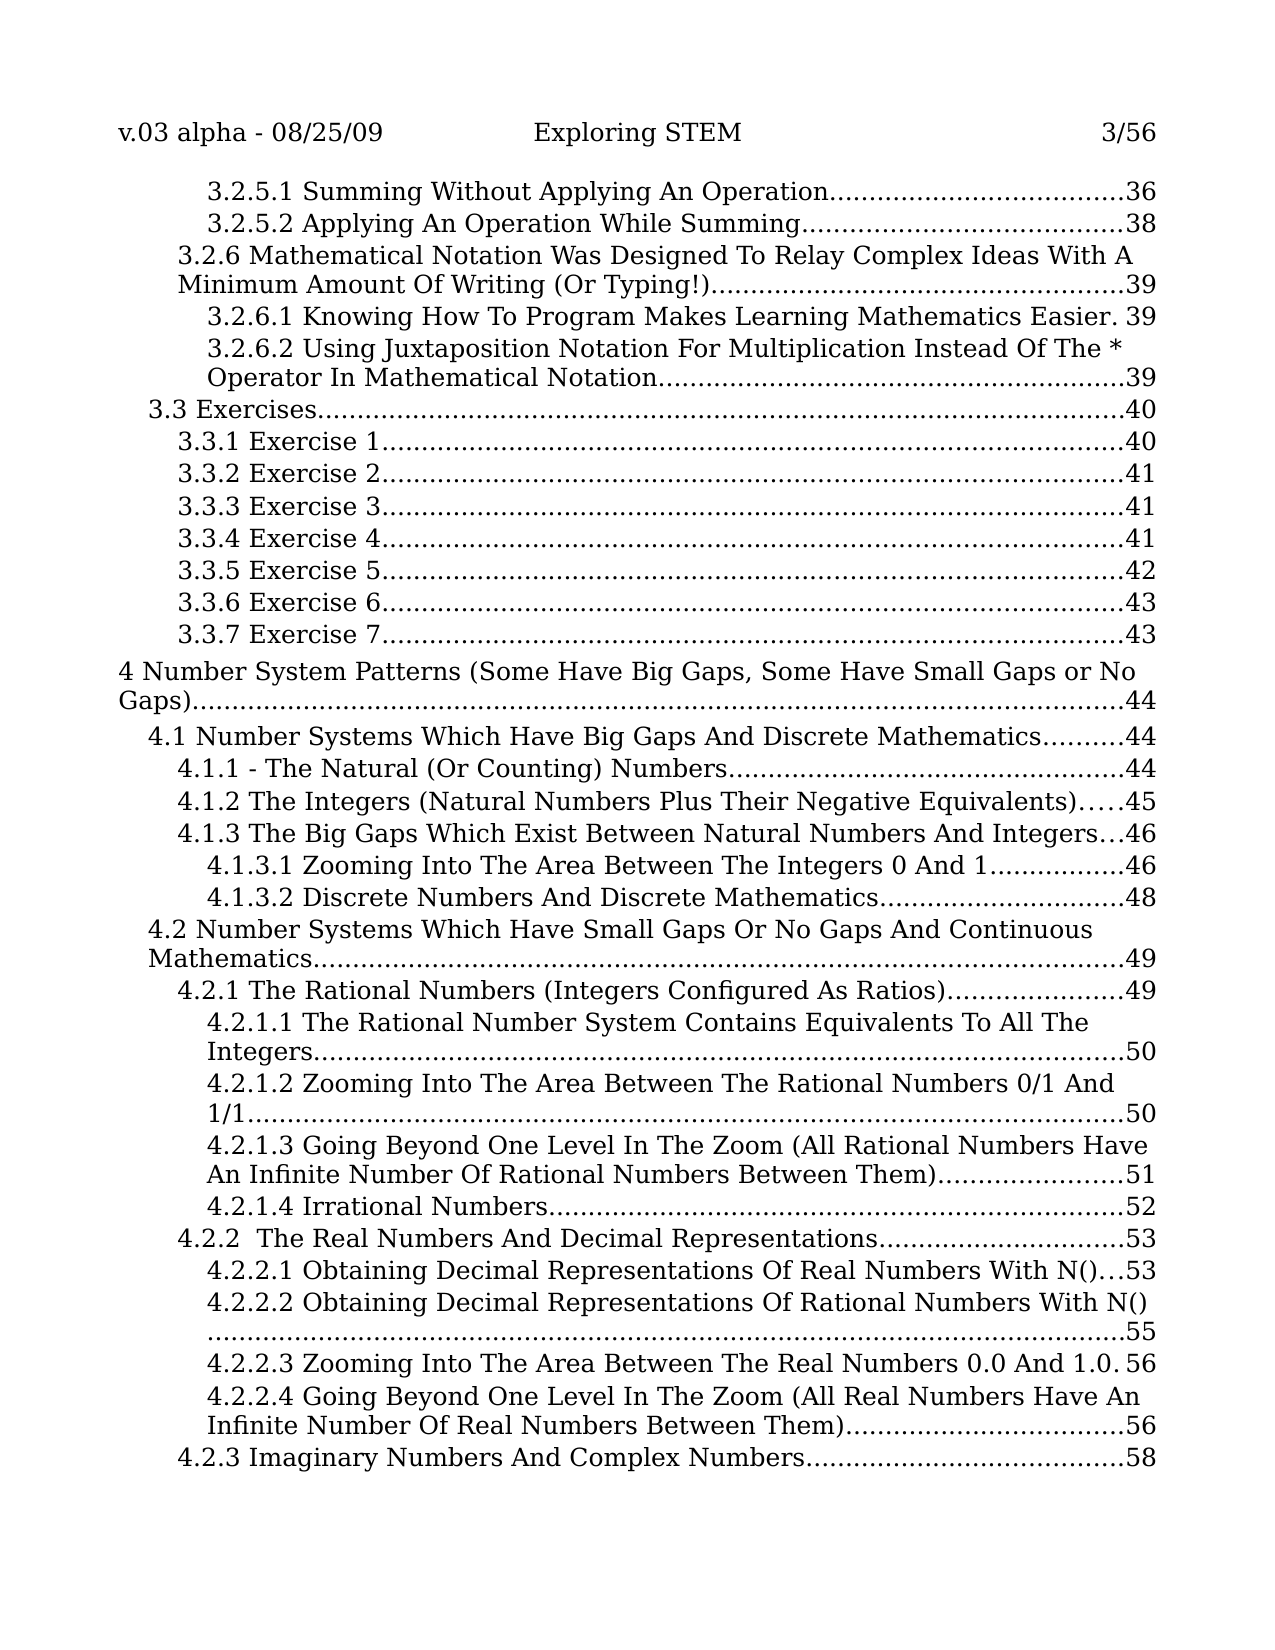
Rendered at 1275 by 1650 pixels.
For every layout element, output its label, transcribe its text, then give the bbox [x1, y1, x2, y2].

text 3.2.6.2 Using Juxtaposition Notation For Multiplication Instead Of The * Operator In Mathematical Notation 39 [207, 334, 1157, 393]
text 4.1.1 - The Natural (Or Counting) Numbers 44 [177, 755, 1157, 784]
text 4.2.1.2 Zooming Into The Area Between The Rational Numbers 0/1 And 1/1 50 [207, 1070, 1157, 1128]
text 4.2.2.1 Obtaining Decimal Representations Of Real Numbers With N() 53 [207, 1256, 1157, 1286]
text 4.1.3.2 Discrete Numbers And Discrete Mathematics 48 [207, 883, 1157, 912]
text 3.2.5.2 Applying An Operation While Summing 38 [207, 209, 1157, 238]
text 4.2.2.2 Obtaining Decimal Representations Of Rational Numbers With N() 55 [207, 1288, 1157, 1347]
text 4.2.2 The Real Numbers And Decimal Representations 53 [177, 1224, 1157, 1253]
text 4.2.3 Imaginary Numbers And Complex Numbers 58 [177, 1443, 1157, 1472]
text 4.1.3 The Big Gaps Which Exist Between Natural Numbers And Integers 46 [177, 819, 1157, 848]
text 3.3.2 Exercise 2 41 [177, 460, 1157, 489]
text 3.2.5.1 Summing Without Applying An Operation 36 [207, 177, 1157, 206]
text 3.3.7 Exercise 7 43 [177, 620, 1157, 649]
text 4.2.2.4 Going Beyond One Level In The Zoom (All Real Numbers Have An Infinite Number Of Real Numbers Between Them) 56 [207, 1382, 1157, 1440]
text 3.3.1 Exercise 1 40 [177, 428, 1157, 457]
text 4.2.1.4 Irrational Numbers 52 [207, 1192, 1157, 1221]
text 4.2.1 The Rational Numbers (Integers Configured As Ratios) 49 [177, 976, 1157, 1006]
text 3.3.5 Exercise 5 42 [177, 556, 1157, 585]
text 4.2.1.3 Going Beyond One Level In The Zoom (All Rational Numbers Have An Infinite Number Of Rational Numbers Between Them) 51 [207, 1131, 1157, 1189]
text 3.3.6 Exercise 6 43 [177, 588, 1157, 617]
text 4.1.3.1 Zooming Into The Area Between The Integers 0 And 1 46 [207, 851, 1157, 880]
text 3.3 Exercises 40 [148, 396, 1157, 425]
text 4.2.1.1 The Rational Number System Contains Equivalents To All The Integers 50 [207, 1008, 1157, 1067]
text 4 Number System Patterns (Some Have Big Gaps, Some Have Small Gaps or No Gaps) 44 [118, 657, 1157, 715]
text 3.3.3 Exercise 3 41 [177, 492, 1157, 521]
text 3.2.6 Mathematical Notation Was Designed To Relay Complex Ideas With A Minimum Amount Of Writing (Or Typing!) 39 [177, 241, 1157, 299]
text 4.1.2 The Integers (Natural Numbers Plus Their Negative Equivalents) 45 [177, 787, 1157, 816]
text 3.2.6.1 Knowing How To Program Makes Learning Mathematics Easier 39 [207, 302, 1157, 331]
text 3.3.4 Exercise 4 41 [177, 524, 1157, 553]
text 4.2.2.3 Zooming Into The Area Between The Real Numbers 0.0 And 1.0 56 [207, 1350, 1157, 1379]
text 4.1 Number Systems Which Have Big Gaps And Discrete Mathematics 44 [148, 723, 1157, 752]
text 4.2 Number Systems Which Have Small Gaps Or No Gaps And Continuous Mathematics 49 [148, 915, 1157, 973]
